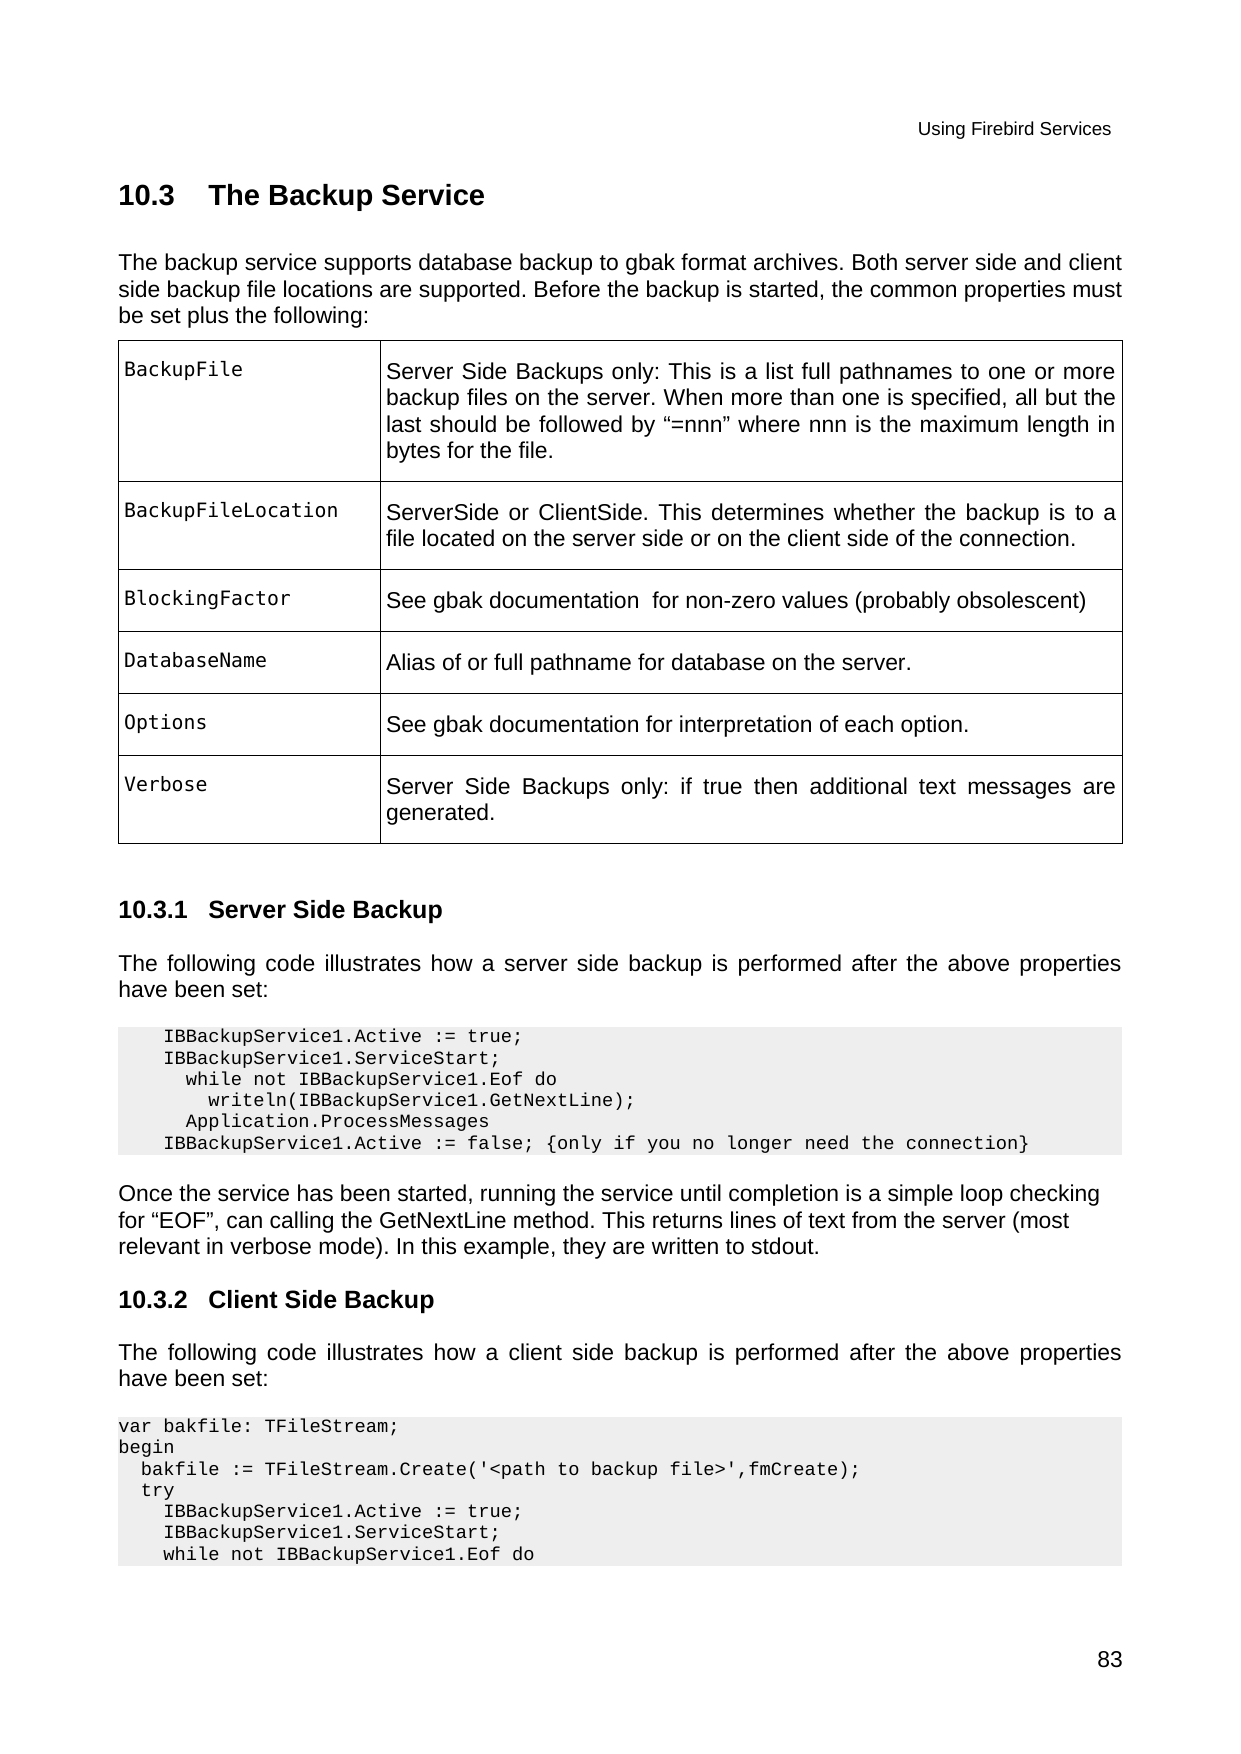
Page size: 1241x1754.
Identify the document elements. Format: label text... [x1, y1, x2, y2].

text Application.ProcessMessages [118, 1112, 1122, 1133]
text IBBackupService1.Active := false; {only if you no longer need the connection} [118, 1133, 1122, 1155]
text The backup service supports database backup to gbak format archives. Both server side and client side backup file locations are supported. Before the backup is started, the common properties must be set plus the following: [118, 249, 1122, 328]
table_cell Options [119, 694, 380, 755]
text The following code illustrates how a server side backup is performed after the above properties have been set: [118, 949, 1122, 1002]
subtitle Client Side Backup [118, 1285, 1122, 1313]
table_cell See gbak documentation for interpretation of each option. [381, 694, 1122, 755]
table_cell Verbose [119, 756, 380, 843]
text IBBackupService1.Active := true; [118, 1027, 1122, 1048]
table_cell Alias of or full pathname for database on the server. [381, 632, 1122, 693]
table_cell ServerSide or ClientSide. This determines whether the backup is to a file located on the server side or on the client side of the connection. [381, 482, 1122, 569]
table_cell BackupFileLocation [119, 482, 380, 569]
text IBBackupService1.ServiceStart; [118, 1048, 1122, 1070]
text writeln(IBBackupService1.GetNextLine); [118, 1091, 1122, 1112]
table_cell Server Side Backups only: if true then additional text messages are generated. [381, 756, 1122, 843]
text begin [118, 1438, 1122, 1459]
text try [118, 1481, 1122, 1502]
table_cell See gbak documentation for non-zero values (probably obsolescent) [381, 570, 1122, 631]
table_cell DatabaseName [119, 632, 380, 693]
text Once the service has been started, running the service until completion is a simple loop checking for “EOF”, can calling the GetNextLine method. This returns lines of text from the server (most relevant in verbose mode). In this example, they are written to stdout. [118, 1180, 1122, 1259]
text IBBackupService1.ServiceStart; [118, 1523, 1122, 1544]
table_header BackupFile [119, 341, 380, 481]
text IBBackupService1.Active := true; [118, 1502, 1122, 1523]
text bakfile := TFileStream.Create('<path to backup file>',fmCreate); [118, 1459, 1122, 1481]
text while not IBBackupService1.Eof do [118, 1544, 1122, 1566]
text while not IBBackupService1.Eof do [118, 1070, 1122, 1091]
text The following code illustrates how a client side backup is performed after the above properties have been set: [118, 1339, 1122, 1392]
text var bakfile: TFileStream; [118, 1417, 1122, 1438]
table_header Server Side Backups only: This is a list full pathnames to one or more backup files on the server. When more than one is specified, all but the last should be followed by “=nnn” where nnn is the maximum length in bytes for the file. [381, 341, 1122, 481]
subtitle Server Side Backup [118, 895, 1122, 924]
subtitle The Backup Service [118, 178, 1122, 212]
table_cell BlockingFactor [119, 570, 380, 631]
